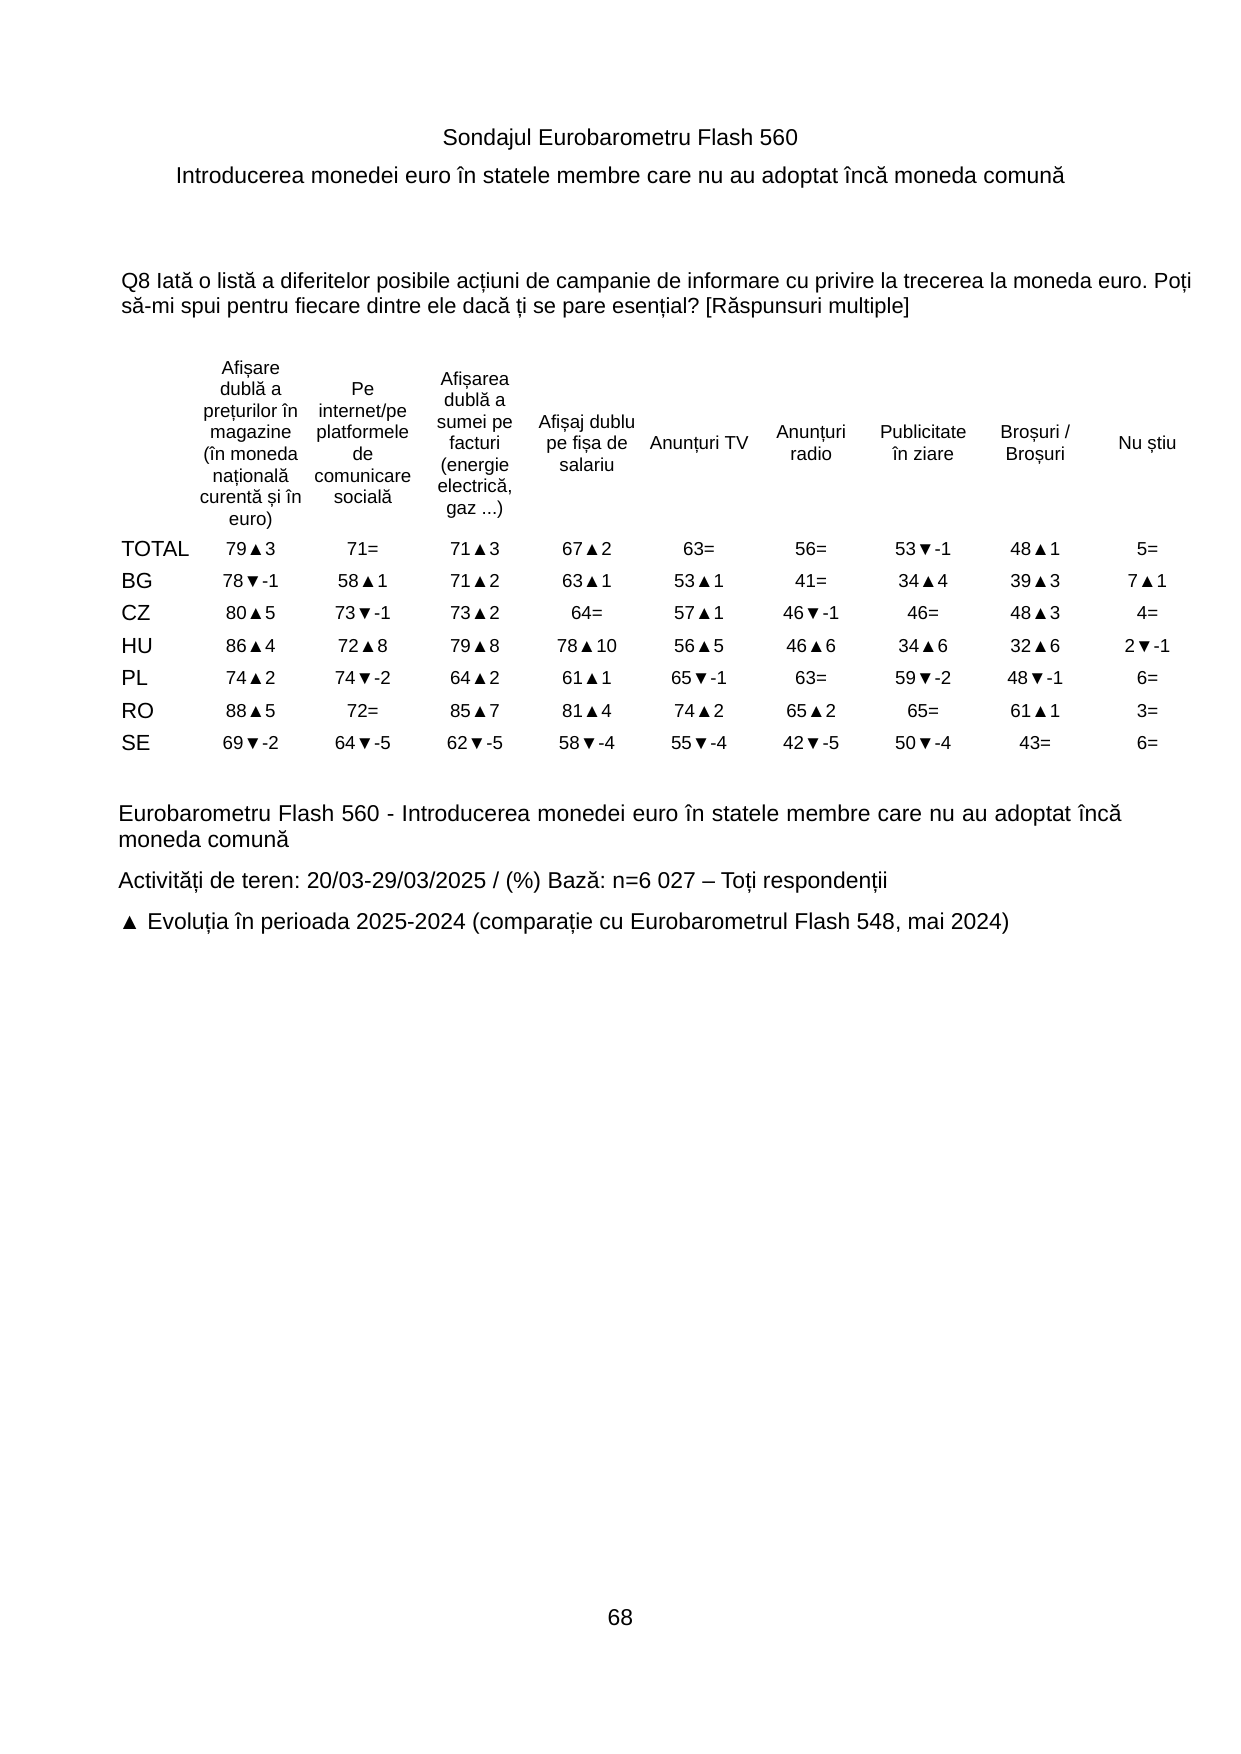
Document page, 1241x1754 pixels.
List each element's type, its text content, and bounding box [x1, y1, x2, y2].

table_cell 7▲1 [1091, 564, 1203, 597]
table_cell 67▲2 [531, 532, 643, 564]
text Eurobarometru Flash 560 - Introducerea monedei euro în statele membre care nu au adoptat încă moneda comună [118, 800, 1122, 852]
table_cell [307, 321, 419, 354]
table_cell 43= [979, 726, 1091, 759]
table_cell 42▼-5 [755, 726, 867, 759]
table_cell 72▲8 [307, 629, 419, 662]
table_cell 61▲1 [979, 694, 1091, 726]
table_cell [979, 321, 1091, 354]
table_cell 46▲6 [755, 629, 867, 662]
table_cell 69▼-2 [195, 726, 307, 759]
table_cell 81▲4 [531, 694, 643, 726]
table_cell 74▲2 [195, 662, 307, 694]
table_cell [755, 321, 867, 354]
table_cell 63= [643, 532, 755, 564]
table_cell HU [118, 629, 194, 662]
table_cell Publicitate în ziare [867, 354, 979, 532]
table_cell 78▼-1 [195, 564, 307, 597]
table_cell [419, 321, 531, 354]
table_cell BG [118, 564, 194, 597]
table_cell 48▼-1 [979, 662, 1091, 694]
table_cell 34▲4 [867, 564, 979, 597]
table_cell Pe internet/pe platformele de comunicare socială [307, 354, 419, 532]
table_cell Afișare dublă a prețurilor în magazine (în moneda națională curentă și în euro) [195, 354, 307, 532]
table_cell 48▲3 [979, 597, 1091, 629]
table_cell [643, 321, 755, 354]
table_cell 50▼-4 [867, 726, 979, 759]
table_cell 2▼-1 [1091, 629, 1203, 662]
table_cell 71▲3 [419, 532, 531, 564]
table_header Q8 Iată o listă a diferitelor posibile acțiuni de campanie de informare cu privire la trecerea la moneda euro. Poți să-mi spui pentru fiecare dintre ele dacă ți se pare esențial? [Răspunsuri multiple] [118, 265, 1203, 321]
table_cell 41= [755, 564, 867, 597]
table_cell 78▲10 [531, 629, 643, 662]
table_cell 74▼-2 [307, 662, 419, 694]
table_cell Afișarea dublă a sumei pe facturi (energie electrică, gaz ...) [419, 354, 531, 532]
table_cell 62▼-5 [419, 726, 531, 759]
text Activități de teren: 20/03-29/03/2025 / (%) Bază: n=6 027 – Toți respondenții [118, 867, 1122, 893]
table_cell RO [118, 694, 194, 726]
table_cell 65▼-1 [643, 662, 755, 694]
table_cell Nu știu [1091, 354, 1203, 532]
table_cell [531, 321, 643, 354]
table_cell 61▲1 [531, 662, 643, 694]
table_cell 71▲2 [419, 564, 531, 597]
table_cell Anunțuri TV [643, 354, 755, 532]
table_cell CZ [118, 597, 194, 629]
table_cell 53▼-1 [867, 532, 979, 564]
table_cell 46▼-1 [755, 597, 867, 629]
table_cell 64▼-5 [307, 726, 419, 759]
table_cell Broșuri / Broșuri [979, 354, 1091, 532]
table_cell 3= [1091, 694, 1203, 726]
table_cell PL [118, 662, 194, 694]
table_cell 6= [1091, 662, 1203, 694]
table_cell 71= [307, 532, 419, 564]
table_cell 80▲5 [195, 597, 307, 629]
table_cell 39▲3 [979, 564, 1091, 597]
table_cell 64= [531, 597, 643, 629]
table_cell 56= [755, 532, 867, 564]
table_cell 79▲8 [419, 629, 531, 662]
table_cell 65▲2 [755, 694, 867, 726]
table_cell [118, 321, 194, 354]
table_cell 85▲7 [419, 694, 531, 726]
table_cell 64▲2 [419, 662, 531, 694]
text ▲ Evoluția în perioada 2025-2024 (comparație cu Eurobarometrul Flash 548, mai 2024) [118, 908, 1122, 934]
table_cell 57▲1 [643, 597, 755, 629]
table_cell 88▲5 [195, 694, 307, 726]
table_cell 86▲4 [195, 629, 307, 662]
table_cell 5= [1091, 532, 1203, 564]
table_cell TOTAL [118, 532, 194, 564]
table_cell 55▼-4 [643, 726, 755, 759]
table_cell 79▲3 [195, 532, 307, 564]
table_cell 58▼-4 [531, 726, 643, 759]
table_cell [195, 321, 307, 354]
table_cell Afișaj dublu pe fișa de salariu [531, 354, 643, 532]
table_cell 58▲1 [307, 564, 419, 597]
table_cell 46= [867, 597, 979, 629]
table_cell 34▲6 [867, 629, 979, 662]
table_cell 74▲2 [643, 694, 755, 726]
table_cell 32▲6 [979, 629, 1091, 662]
table_cell [1091, 321, 1203, 354]
table_cell 4= [1091, 597, 1203, 629]
table_cell Anunțuri radio [755, 354, 867, 532]
table_cell [867, 321, 979, 354]
table_cell 63= [755, 662, 867, 694]
table_cell SE [118, 726, 194, 759]
table_cell 65= [867, 694, 979, 726]
table_cell 72= [307, 694, 419, 726]
table_cell 73▼-1 [307, 597, 419, 629]
table_cell 48▲1 [979, 532, 1091, 564]
table_cell 6= [1091, 726, 1203, 759]
table_cell 53▲1 [643, 564, 755, 597]
table_cell 63▲1 [531, 564, 643, 597]
table_cell 56▲5 [643, 629, 755, 662]
table_cell 73▲2 [419, 597, 531, 629]
table_cell [118, 354, 194, 532]
table_cell 59▼-2 [867, 662, 979, 694]
